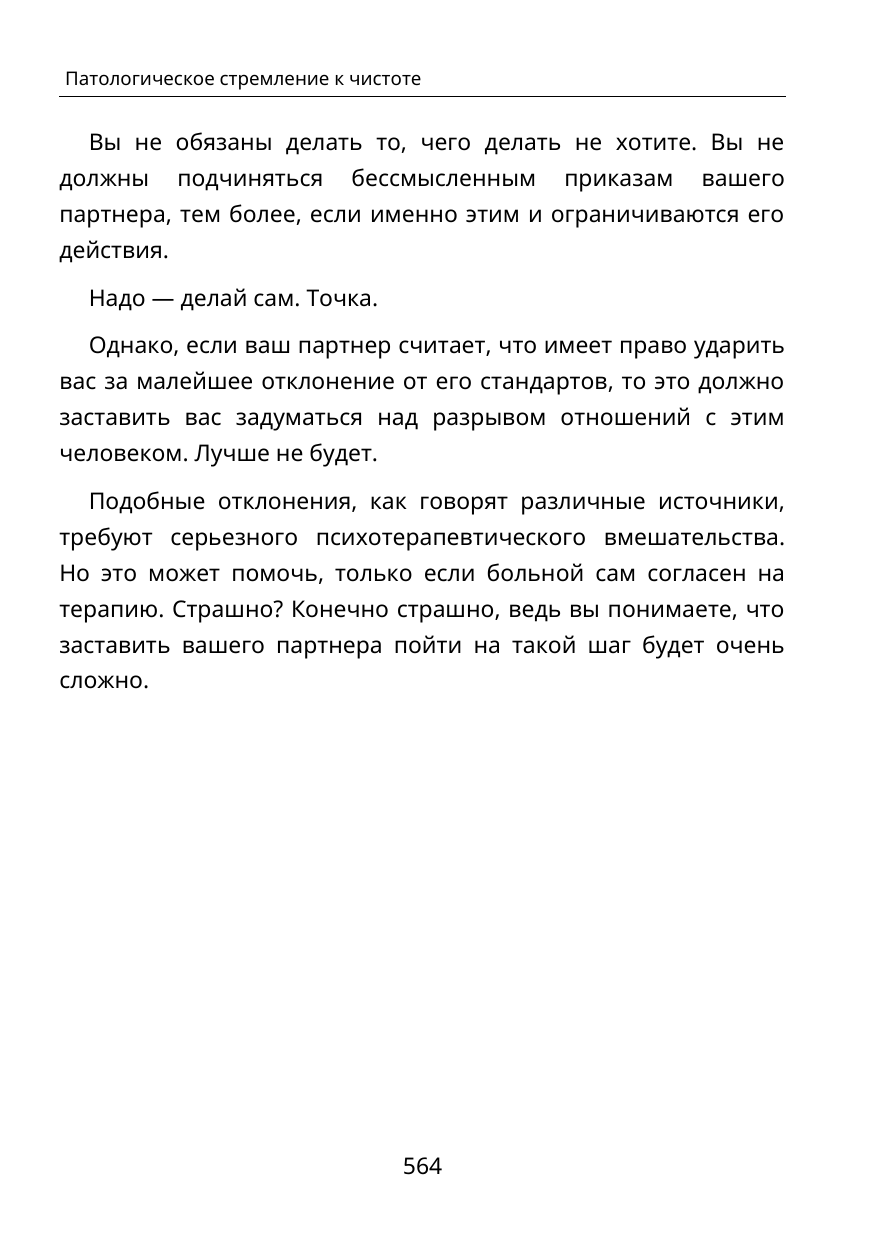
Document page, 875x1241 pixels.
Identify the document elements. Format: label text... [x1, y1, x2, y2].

text Однако, если ваш партнер считает, что имеет право ударить вас за малейшее отклонение от его стандартов, то это должно заставить вас задуматься над разрывом отношений с этим человеком. Лучше не будет. [59, 329, 786, 468]
text Подобные отклонения, как говорят различные источники, требуют серьезного психотерапевтического вмешательства. Но это может помочь, только если больной сам согласен на терапию. Страшно? Конечно страшно, ведь вы понимаете, что заставить вашего партнера пойти на такой шаг будет очень сложно. [59, 485, 786, 696]
text Надо — делай сам. Точка. [59, 282, 786, 313]
text Вы не обязаны делать то, чего делать не хотите. Вы не должны подчиняться бессмысленным приказам вашего партнера, тем более, если именно этим и ограничиваются его действия. [59, 126, 786, 265]
